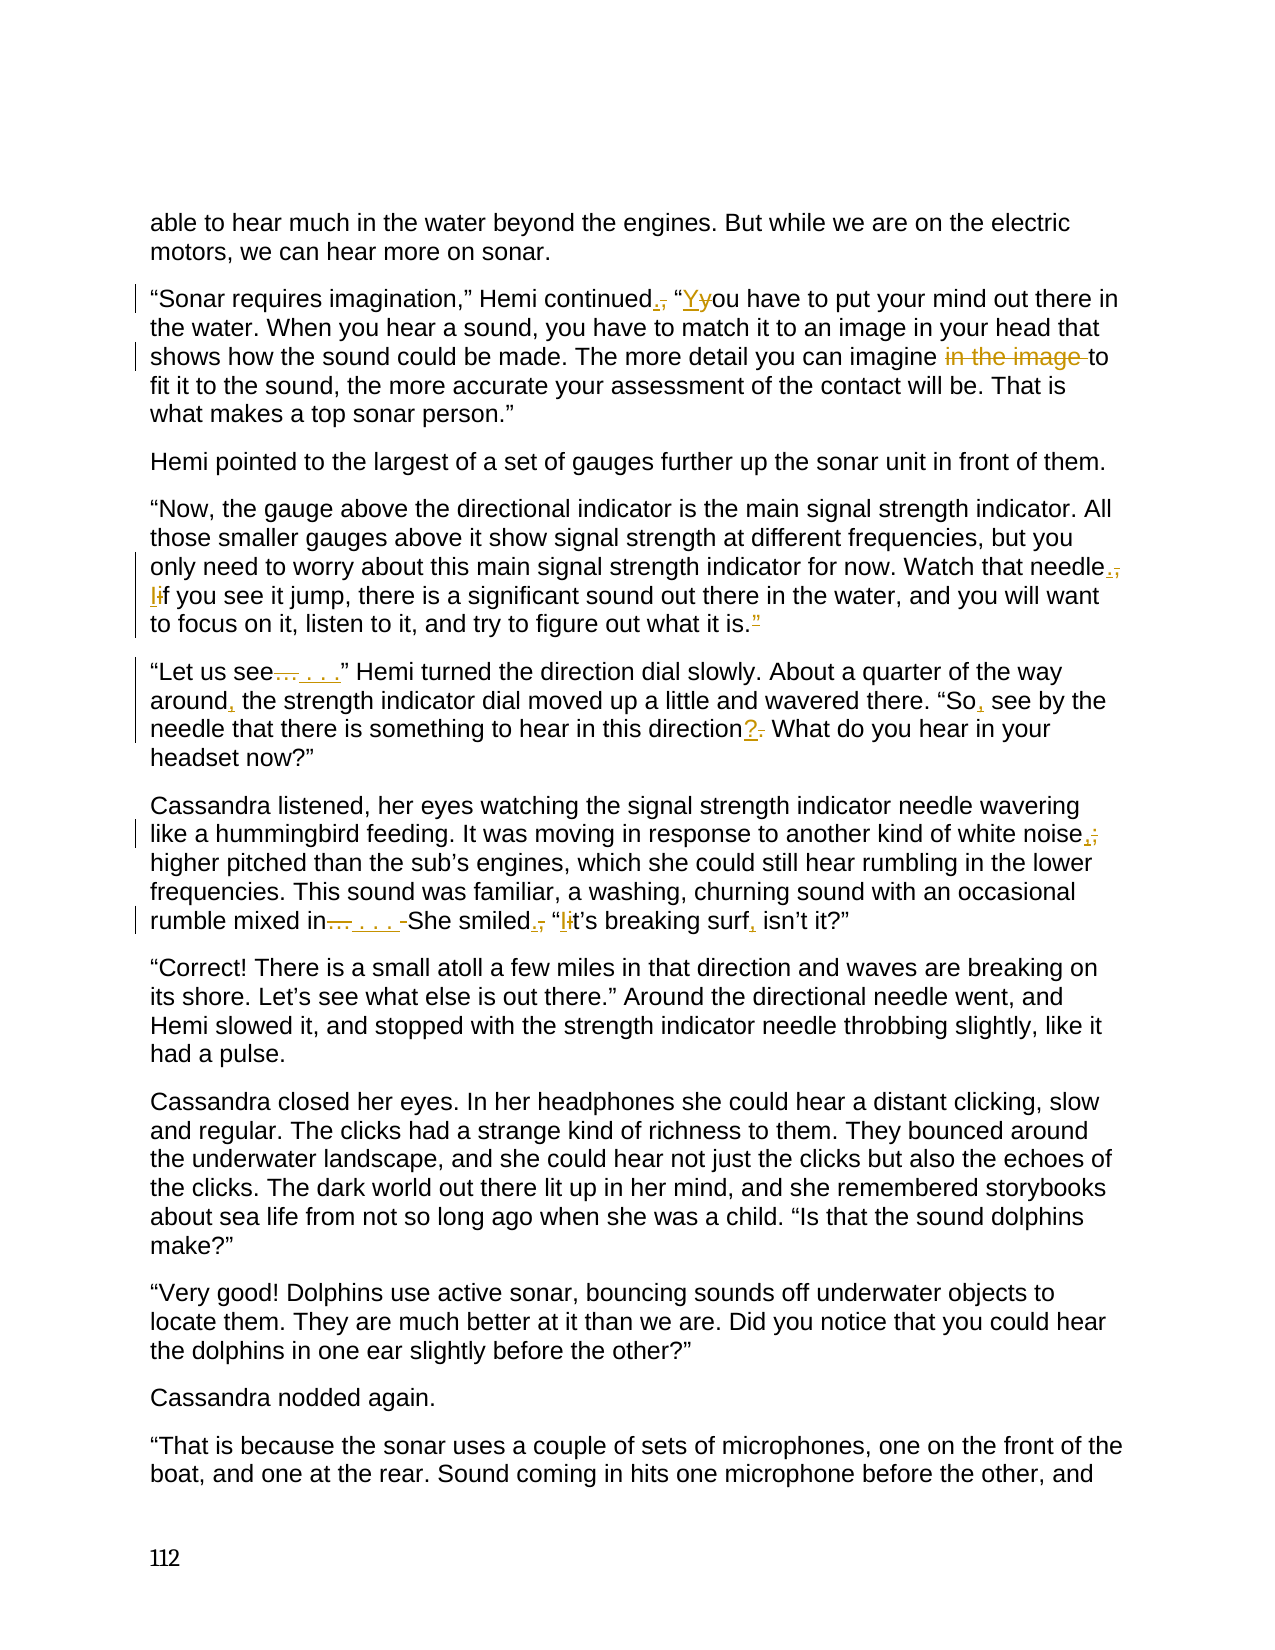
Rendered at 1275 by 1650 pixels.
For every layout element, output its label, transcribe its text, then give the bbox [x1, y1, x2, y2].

text Cassandra closed her eyes. In her headphones she could hear a distant clicking, slow and regular. The clicks had a strange kind of richness to them. They bounced around the underwater landscape, and she could hear not just the clicks but also the echoes of the clicks. The dark world out there lit up in her mind, and she remembered storybooks about sea life from not so long ago when she was a child. “Is that the sound dolphins make?” [150, 1087, 1125, 1259]
text “That is because the sonar uses a couple of sets of microphones, one on the front of the boat, and one at the rear. Sound coming in hits one microphone before the other, and [150, 1431, 1125, 1488]
text Hemi pointed to the largest of a set of gauges further up the sonar unit in front of them. [150, 447, 1125, 476]
text “Correct! There is a small atoll a few miles in that direction and waves are breaking on its shore. Let’s see what else is out there.” Around the directional needle went, and Hemi slowed it, and stopped with the strength indicator needle throbbing slightly, like it had a pulse. [150, 953, 1125, 1068]
text “Now, the gauge above the directional indicator is the main signal strength indicator. All those smaller gauges above it show signal strength at different frequencies, but you only need to worry about this main signal strength indicator for now. Watch that needle. If you see it jump, there is a significant sound out there in the water, and you will want to focus on it, listen to it, and try to figure out what it is. [150, 494, 1125, 638]
text “Sonar requires imagination,” Hemi continued. “You have to put your mind out there in the water. When you hear a sound, you have to match it to an image in your head that shows how the sound could be made. The more detail you can imagine to fit it to the sound, the more accurate your assessment of the contact will be. That is what makes a top sonar person.” [150, 284, 1125, 428]
text Cassandra listened, her eyes watching the signal strength indicator needle wavering like a hummingbird feeding. It was moving in response to another kind of white noise, higher pitched than the sub’s engines, which she could still hear rumbling in the lower frequencies. This sound was familiar, a washing, churning sound with an occasional rumble mixed in . . . She smiled. “It’s breaking surf, isn’t it?” [150, 791, 1125, 934]
text “Very good! Dolphins use active sonar, bouncing sounds off underwater objects to locate them. They are much better at it than we are. Did you notice that you could hear the dolphins in one ear slightly before the other?” [150, 1278, 1125, 1364]
text Cassandra nodded again. [150, 1383, 1125, 1412]
text able to hear much in the water beyond the engines. But while we are on the electric motors, we can hear more on sonar. [150, 208, 1125, 266]
text “Let us see . . .” Hemi turned the direction dial slowly. About a quarter of the way around, the strength indicator dial moved up a little and wavered there. “So, see by the needle that there is something to hear in this direction? What do you hear in your headset now?” [150, 657, 1125, 772]
